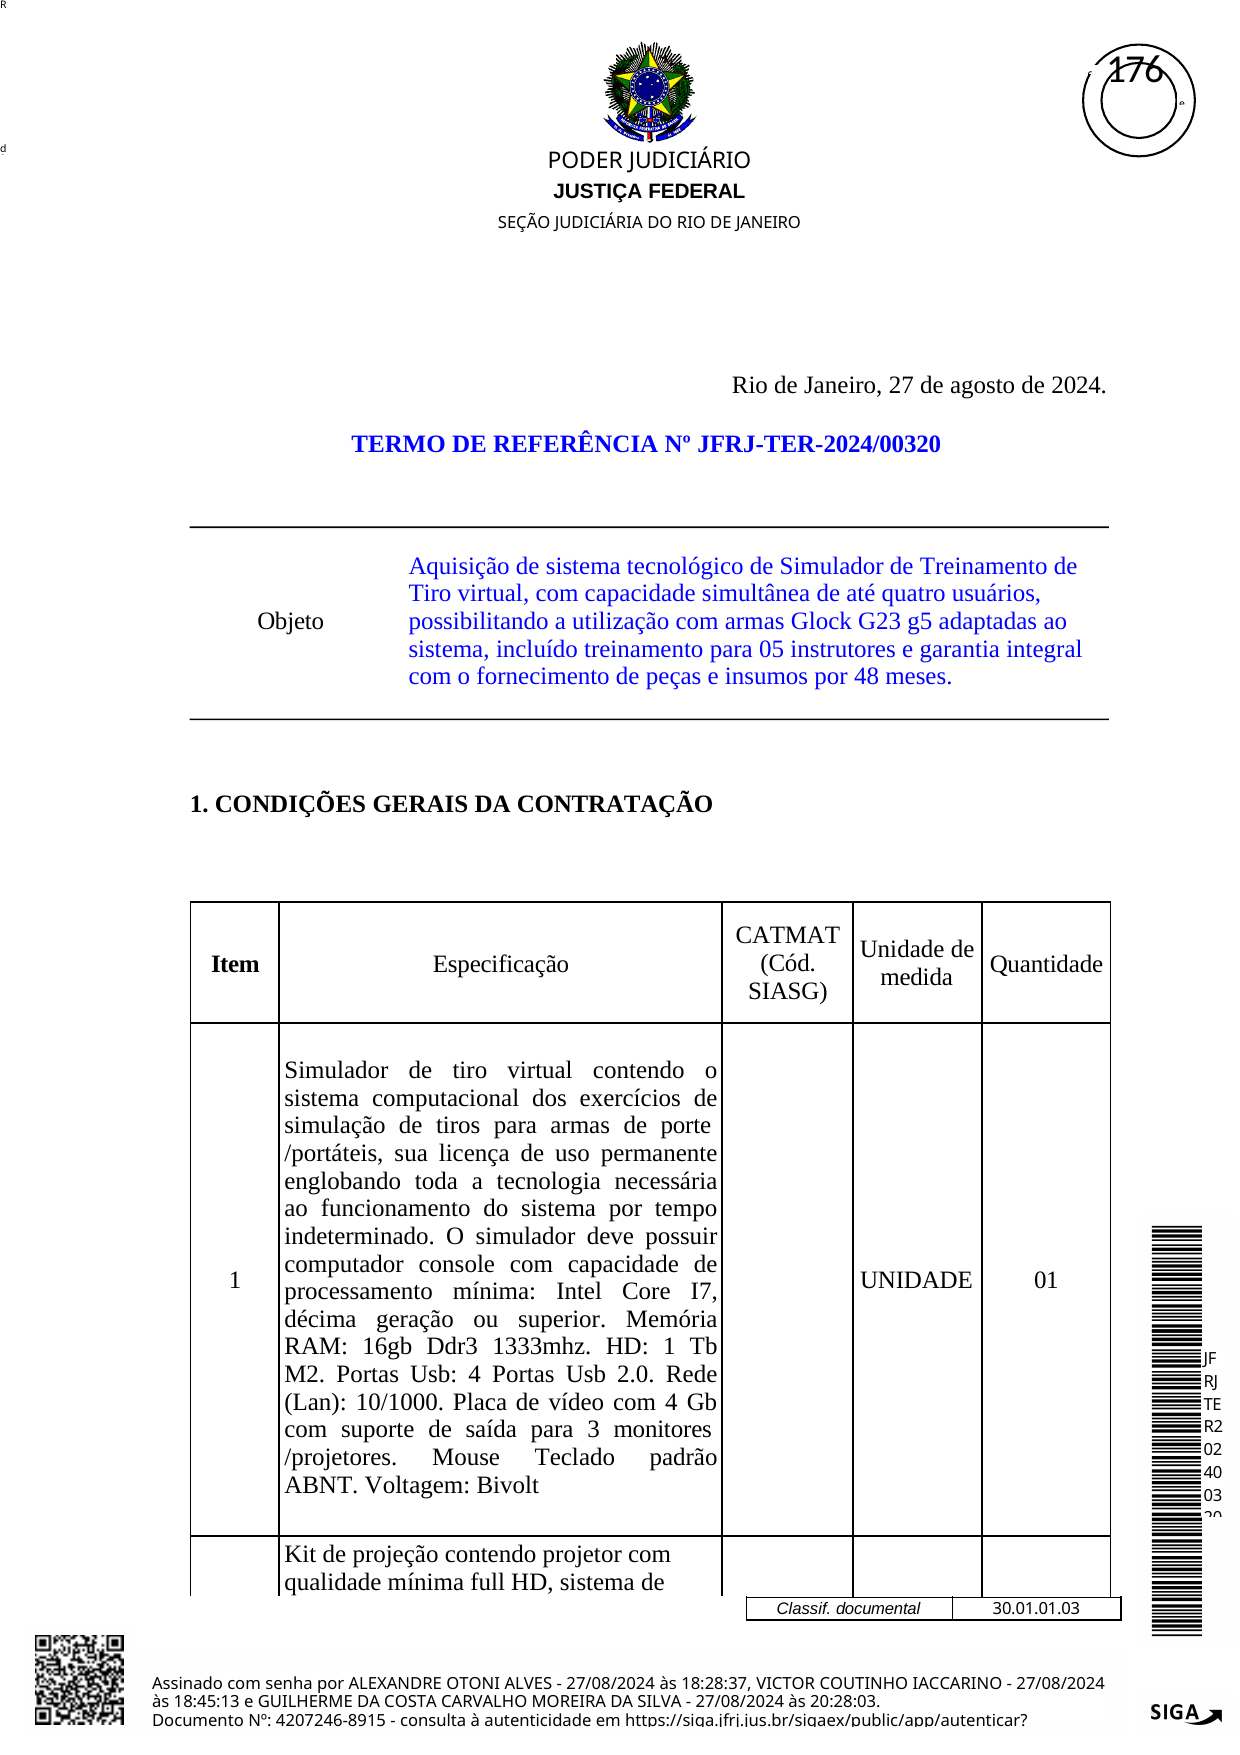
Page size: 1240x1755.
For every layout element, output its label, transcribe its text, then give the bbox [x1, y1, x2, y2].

text JFRJTER202400320A [1203, 1347, 1224, 1516]
table_cell [1111, 1022, 1121, 1535]
subtitle JUSTIÇA FEDERAL [163, 178, 1135, 202]
table_cell 1 [191, 1024, 278, 1535]
list [190, 535, 393, 706]
text d [0, 144, 6, 154]
text Rio de Janeiro, 27 de agosto de 2024. [732, 371, 1135, 399]
table_cell [723, 1024, 852, 1535]
table_header Unidade de medida [854, 903, 981, 1022]
table_cell [723, 1537, 852, 1596]
list CONDIÇÕES GERAIS DA CONTRATAÇÃO [189, 789, 1135, 818]
text R [0, 0, 8, 10]
table_cell [854, 1537, 981, 1596]
table_cell [191, 1537, 278, 1596]
table_cell Classif. documental [747, 1598, 952, 1619]
table_cell 30.01.01.03 [953, 1598, 1120, 1619]
table_header Quantidade [983, 903, 1110, 1022]
text ç [1087, 67, 1101, 74]
table_header Item [191, 903, 278, 1022]
text SEÇÃO JUDICIÁRIA DO RIO DE JANEIRO [163, 210, 1135, 233]
table_cell [1111, 1535, 1121, 1596]
subtitle PODER JUDICIÁRIO [163, 144, 1135, 175]
list Objeto [257, 606, 393, 635]
table_header [1111, 901, 1121, 1022]
table_cell Kit de projeção contendo projetor com qualidade mínima full HD, sistema de [280, 1537, 721, 1596]
table_cell [983, 1537, 1110, 1596]
text Aquisição de sistema tecnológico de Simulador de Treinamento de Tiro virtual, com capacidade simultânea de até quatro usuários, possibilitando a utilização com armas Glock G23 g5 adaptadas ao sistema, incluído treinamento para 05 instrutores e garantia integral com o fornecimento de peças e insumos por 48 meses. [408, 552, 1086, 690]
table_header CATMAT (Cód. SIASG) [723, 903, 852, 1022]
table_cell Simulador de tiro virtual contendo o sistema computacional dos exercícios de simulação de tiros para armas de porte /portáteis, sua licença de uso permanente englobando toda a tecnologia necessária ao funcionamento do sistema por tempo indeterminado. O simulador deve possuir computador console com capacidade de processamento mínima: Intel Core I7, décima geração ou superior. Memória RAM: 16gb Ddr3 1333mhz. HD: 1 Tb M2. Portas Usb: 4 Portas Usb 2.0. Rede (Lan): 10/1000. Placa de vídeo com 4 Gb com suporte de saída para 3 monitores /projetores. Mouse Teclado padrão ABNT. Voltagem: Bivolt [280, 1024, 721, 1535]
table_header Especificação [280, 903, 721, 1022]
text e [1179, 97, 1193, 105]
table_cell UNIDADE [854, 1024, 981, 1535]
subtitle TERMO DE REFERÊNCIA Nº JFRJ-TER-2024/00320 [157, 429, 1135, 458]
table_cell 01 [983, 1024, 1110, 1535]
table_cell [190, 1596, 746, 1619]
